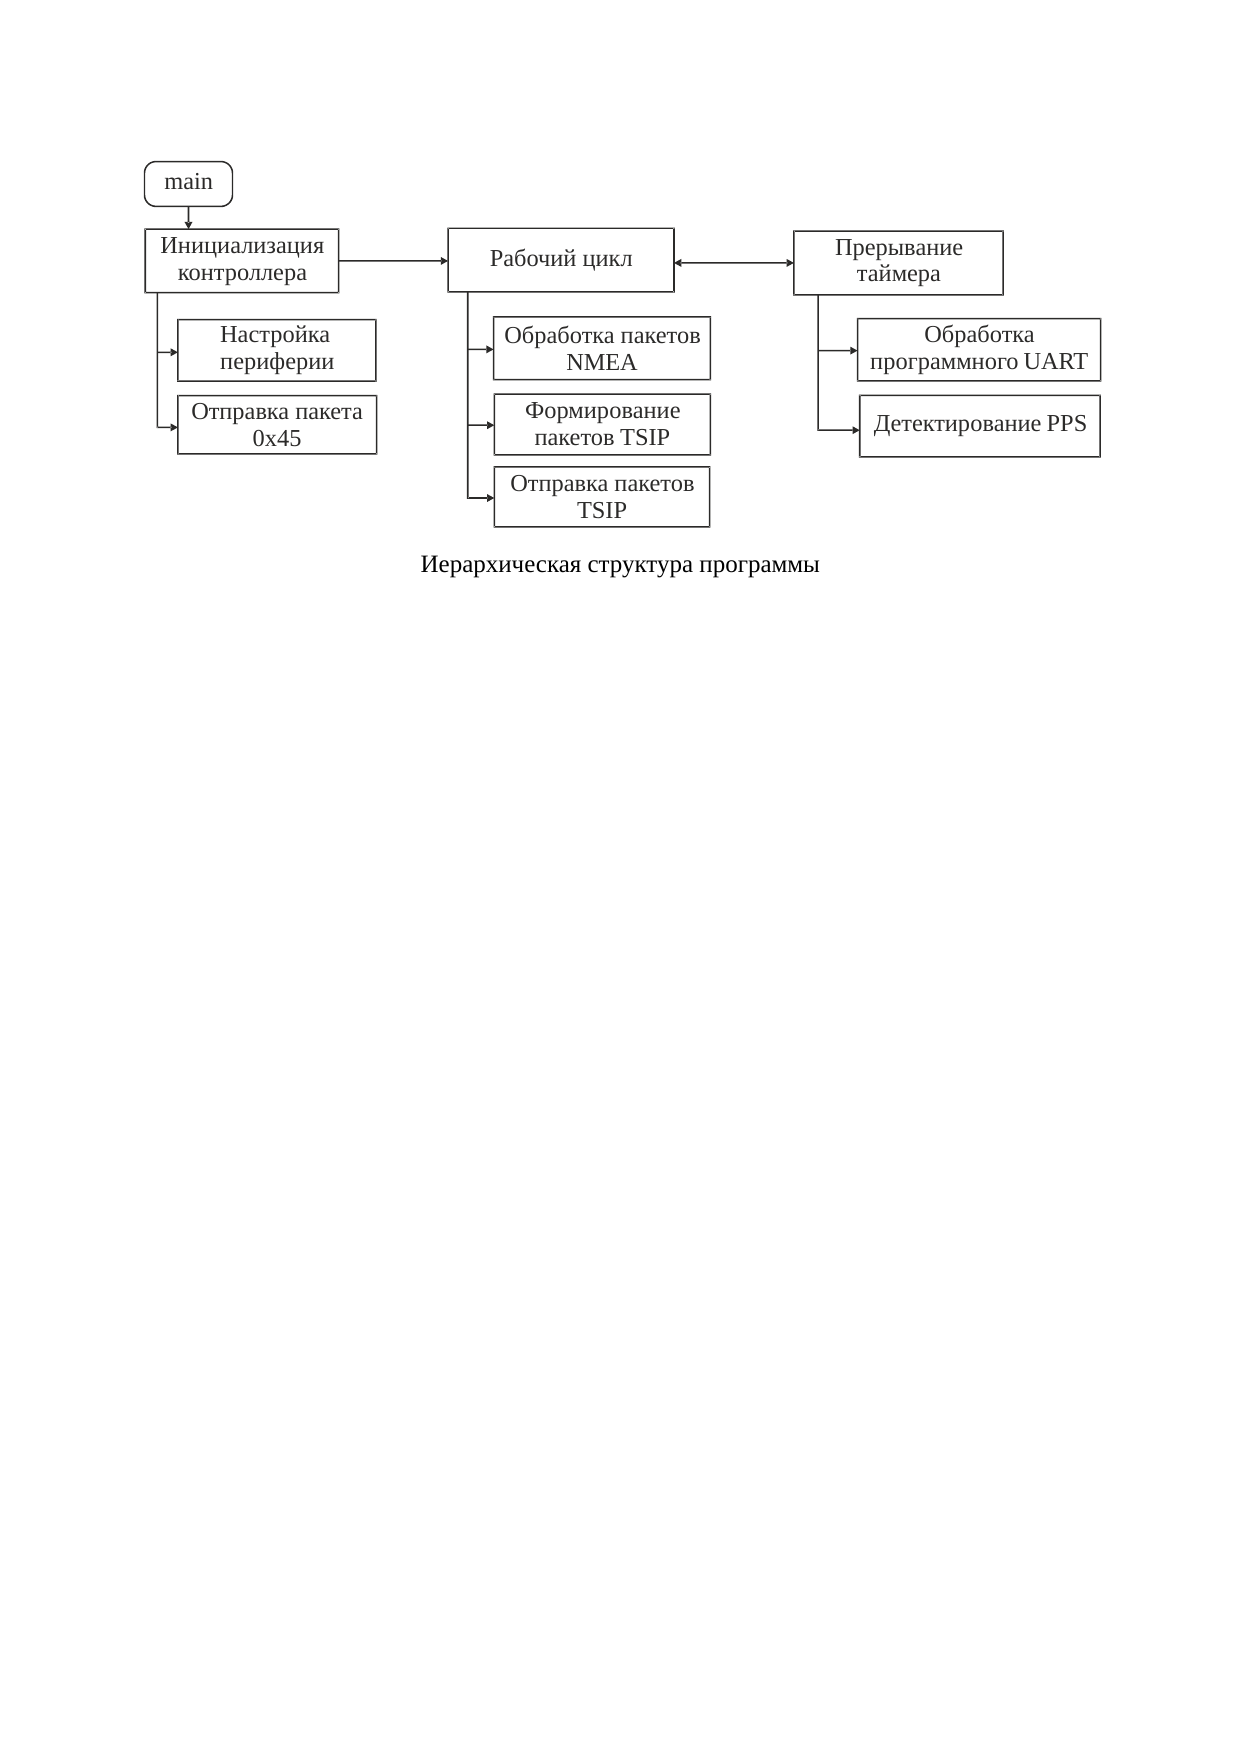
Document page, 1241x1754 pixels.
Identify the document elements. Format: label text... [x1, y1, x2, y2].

text Иерархическая структура программы [118, 147, 1122, 578]
